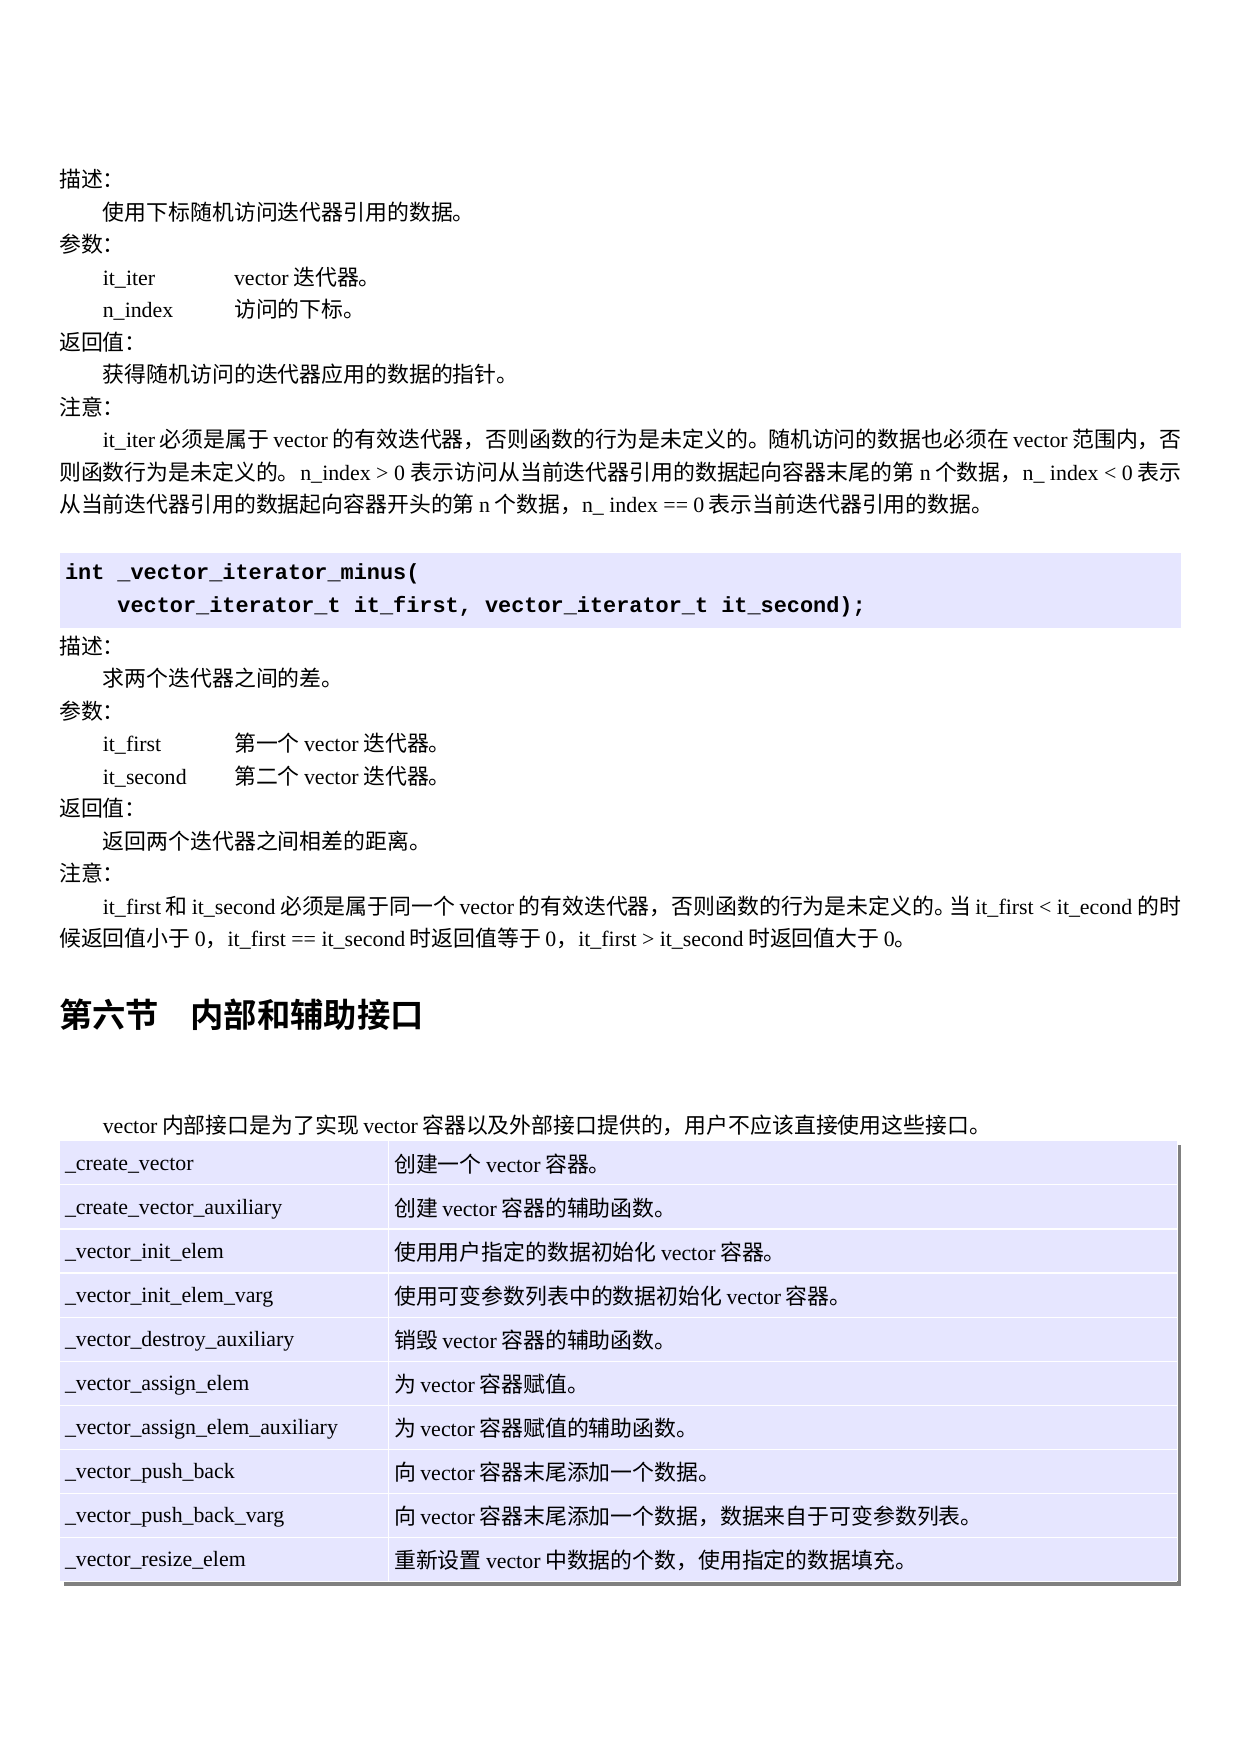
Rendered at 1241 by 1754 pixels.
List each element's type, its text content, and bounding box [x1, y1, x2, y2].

table_cell _vector_init_elem [60, 1230, 388, 1272]
text 注意： [59, 389, 1181, 422]
table_header _create_vector [60, 1141, 388, 1184]
table_cell _vector_assign_elem_auxiliary [60, 1406, 388, 1449]
table_cell 为vector容器赋值。 [389, 1362, 1177, 1405]
text 返回值： [59, 324, 1181, 357]
text 注意： [59, 856, 1181, 888]
text n_index 访问的下标。 [59, 292, 1181, 324]
table_cell 重新设置vector中数据的个数，使用指定的数据填充。 [389, 1538, 1177, 1581]
table_cell 为vector容器赋值的辅助函数。 [389, 1406, 1177, 1449]
text 参数： [59, 693, 1181, 726]
text it_second 第二个vector迭代器。 [59, 758, 1181, 791]
text 获得随机访问的迭代器应用的数据的指针。 [59, 357, 1181, 389]
table_cell _vector_assign_elem [60, 1362, 388, 1405]
table_cell _vector_resize_elem [60, 1538, 388, 1581]
table_cell _create_vector_auxiliary [60, 1185, 388, 1228]
table_header int _vector_iterator_minus( vector_iterator_t it_first, vector_iterator_t it_second); [60, 553, 1181, 628]
subtitle 内部和辅助接口 [59, 981, 1181, 1046]
text 使用下标随机访问迭代器引用的数据。 [59, 194, 1181, 227]
text it_iter vector迭代器。 [59, 259, 1181, 292]
text it_first 第一个vector迭代器。 [59, 726, 1181, 758]
text it_iter必须是属于vector的有效迭代器，否则函数的行为是未定义的。随机访问的数据也必须在vector范围内，否则函数行为是未定义的。n_index > 0 表示访问从当前迭代器引用的数据起向容器末尾的第n个数据，n_ index < 0表示从当前迭代器引用的数据起向容器开头的第n个数据，n_ index == 0表示当前迭代器引用的数据。 [59, 422, 1181, 519]
text 描述： [59, 162, 1181, 194]
text 返回两个迭代器之间相差的距离。 [59, 823, 1181, 856]
text 参数： [59, 227, 1181, 259]
table_cell 销毁vector容器的辅助函数。 [389, 1318, 1177, 1361]
table_cell 创建vector容器的辅助函数。 [389, 1185, 1177, 1228]
table_cell 向vector容器末尾添加一个数据，数据来自于可变参数列表。 [389, 1494, 1177, 1537]
text vector内部接口是为了实现vector容器以及外部接口提供的，用户不应该直接使用这些接口。 [59, 1108, 1181, 1140]
table_header 创建一个vector容器。 [389, 1141, 1177, 1184]
table_cell 使用可变参数列表中的数据初始化vector容器。 [389, 1274, 1177, 1317]
table_cell 向vector容器末尾添加一个数据。 [389, 1450, 1177, 1493]
table_cell _vector_push_back_varg [60, 1494, 388, 1537]
table_cell _vector_init_elem_varg [60, 1274, 388, 1317]
text 返回值： [59, 791, 1181, 823]
text 求两个迭代器之间的差。 [59, 661, 1181, 693]
table_cell _vector_destroy_auxiliary [60, 1318, 388, 1361]
table_cell _vector_push_back [60, 1450, 388, 1493]
text it_first和it_second必须是属于同一个vector的有效迭代器，否则函数的行为是未定义的。当it_first < it_econd 的时候返回值小于0，it_first == it_second时返回值等于0，it_first > it_second时返回值大于0。 [59, 888, 1181, 953]
table_cell 使用用户指定的数据初始化vector容器。 [389, 1230, 1177, 1272]
text 描述： [59, 630, 1181, 661]
